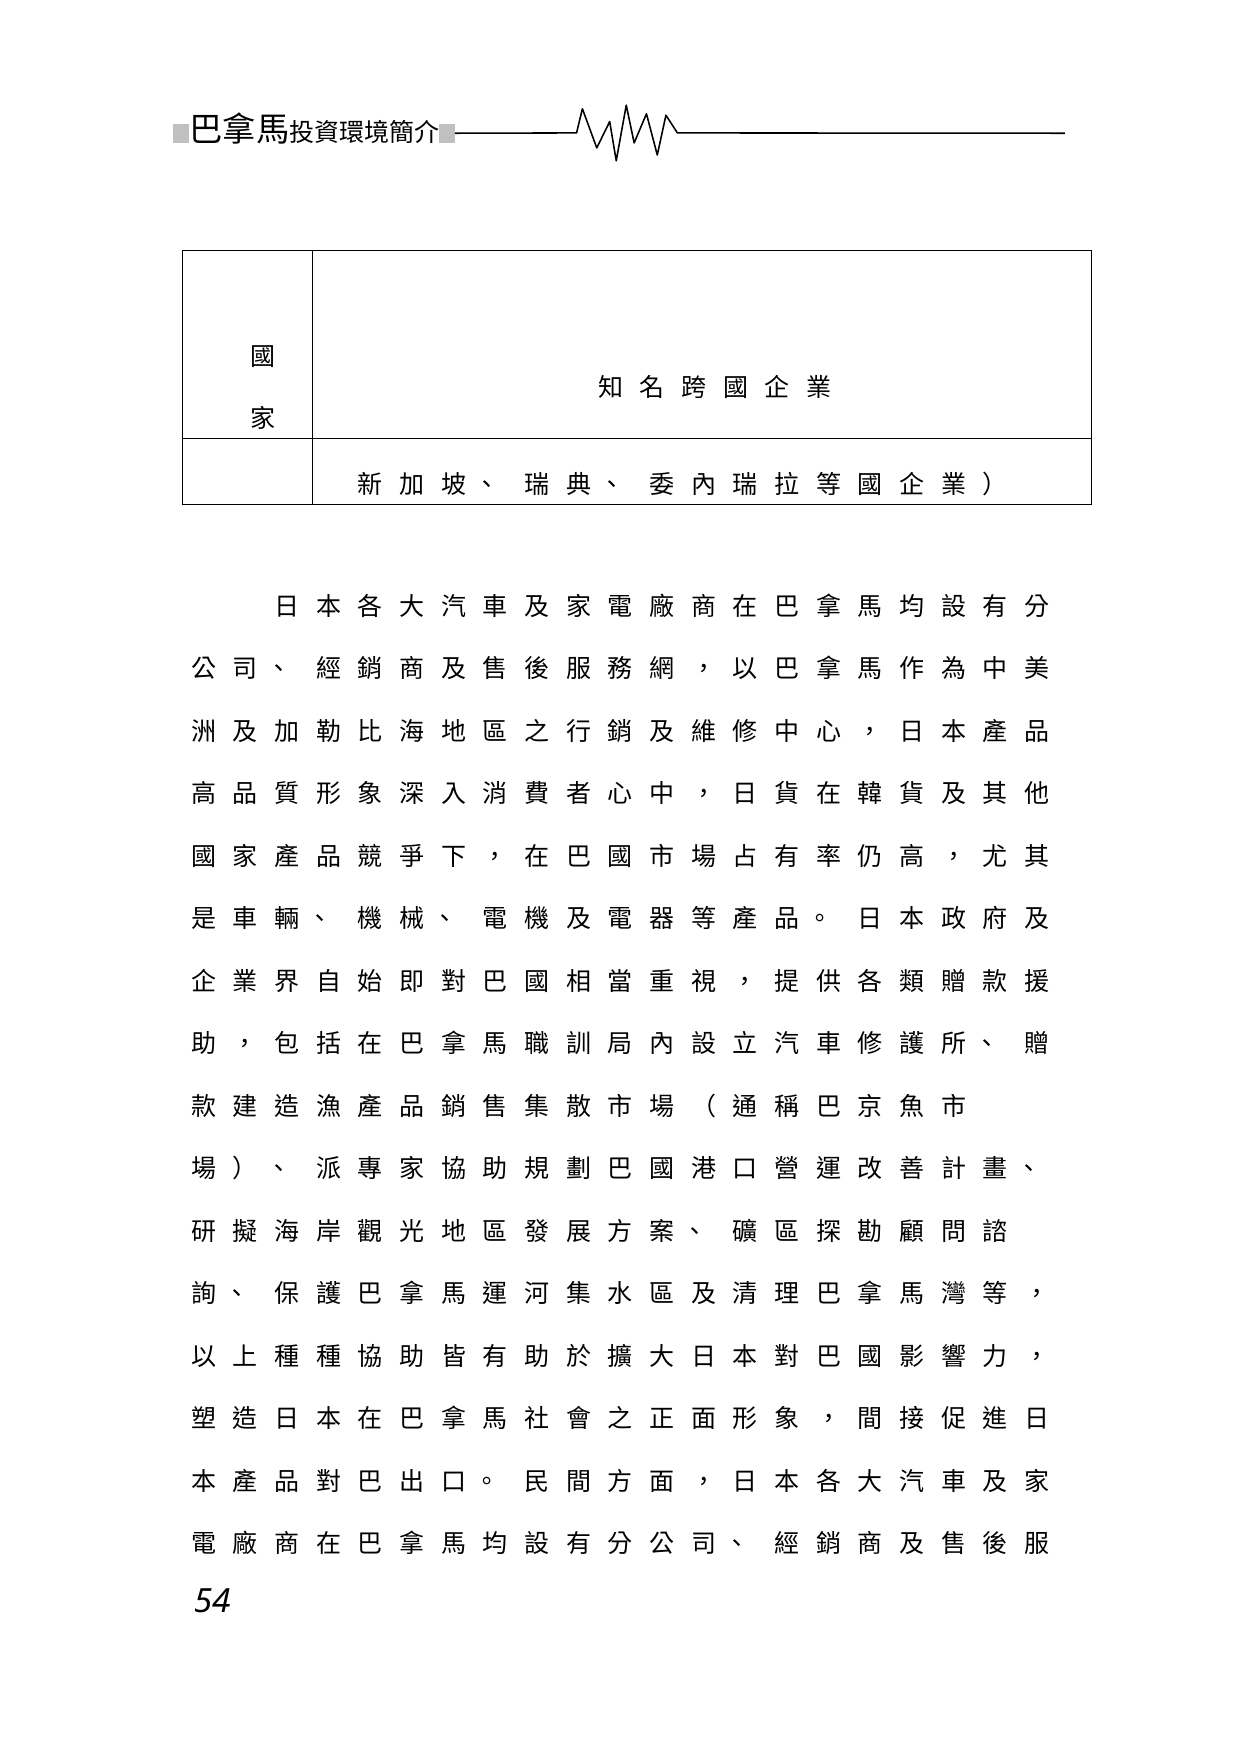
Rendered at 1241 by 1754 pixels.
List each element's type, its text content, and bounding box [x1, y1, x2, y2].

text 日本各大汽車及家電廠商在巴拿馬均設有分公司、經銷商及售後服務網，以巴拿馬作為中美洲及加勒比海地區之行銷及維修中心，日本產品高品質形象深入消費者心中，日貨在韓貨及其他國家產品競爭下，在巴國市場占有率仍高，尤其是車輛、機械、電機及電器等產品。日本政府及企業界自始即對巴國相當重視，提供各類贈款援助，包括在巴拿馬職訓局內設立汽車修護所、贈款建造漁產品銷售集散市場（通稱巴京魚市場）、派專家協助規劃巴國港口營運改善計畫、研擬海岸觀光地區發展方案、礦區探勘顧問諮詢、保護巴拿馬運河集水區及清理巴拿馬灣等，以上種種協助皆有助於擴大日本對巴國影響力，塑造日本在巴拿馬社會之正面形象，間接促進日本產品對巴出口。民間方面，日本各大汽車及家電廠商在巴拿馬均設有分公司、經銷商及售後服 [183, 563, 1058, 1563]
table_header 知名跨國企業 [313, 251, 1091, 438]
table_header 國家 [183, 251, 312, 438]
table_cell [183, 439, 312, 504]
table_cell 新加坡、瑞典、委內瑞拉等國企業） [313, 439, 1091, 504]
